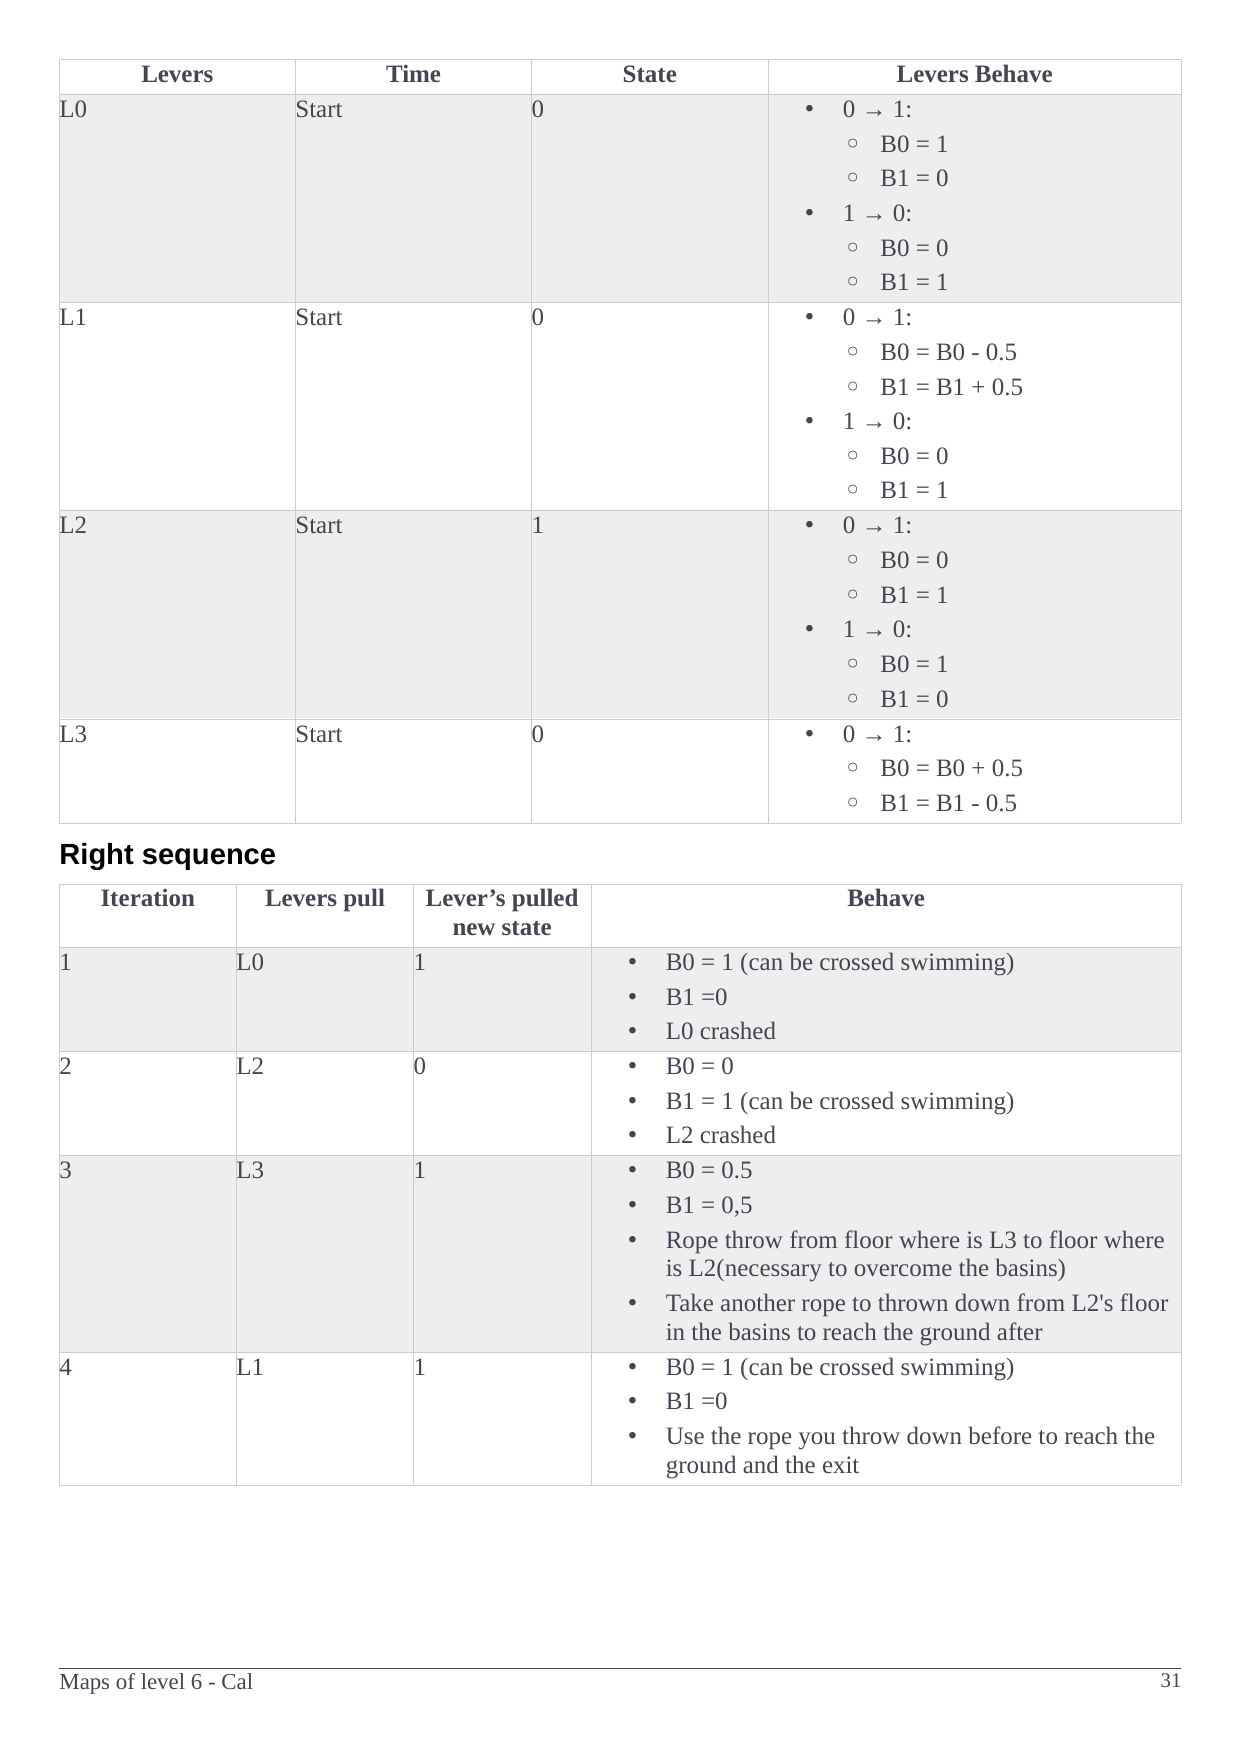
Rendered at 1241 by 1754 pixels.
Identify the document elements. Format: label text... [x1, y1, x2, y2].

table_cell 3 [60, 1156, 236, 1352]
table_header Levers pull [237, 885, 413, 947]
table_cell L3 [237, 1156, 413, 1352]
table_cell L1 [237, 1353, 413, 1484]
table_cell 0 → 1: B0 = B0 - 0.5 B1 = B1 + 0.5 1 → 0: B0 = 0 B1 = 1 [769, 303, 1181, 510]
table_cell 2 [60, 1052, 236, 1155]
table_header Behave [592, 885, 1181, 947]
table_header Time [296, 60, 531, 94]
table_cell Start [296, 95, 531, 302]
table_header Iteration [60, 885, 236, 947]
table_cell 0 → 1: B0 = 0 B1 = 1 1 → 0: B0 = 1 B1 = 0 [769, 511, 1181, 718]
table_cell L3 [60, 720, 295, 823]
subtitle Right sequence [59, 837, 1181, 871]
table_header State [532, 60, 768, 94]
table_cell Start [296, 720, 531, 823]
table_cell L0 [237, 948, 413, 1051]
table_cell L2 [60, 511, 295, 718]
table_cell 1 [532, 511, 768, 718]
table_cell 1 [414, 1353, 591, 1484]
table_cell 0 [414, 1052, 591, 1155]
table_cell Start [296, 511, 531, 718]
table_cell 0 → 1: B0 = B0 + 0.5 B1 = B1 - 0.5 [769, 720, 1181, 823]
table_cell 0 [532, 303, 768, 510]
table_cell L2 [237, 1052, 413, 1155]
table_cell 1 [414, 1156, 591, 1352]
table_cell 0 [532, 95, 768, 302]
table_cell 1 [414, 948, 591, 1051]
table_cell B0 = 0 B1 = 1 (can be crossed swimming) L2 crashed [592, 1052, 1181, 1155]
table_cell 1 [60, 948, 236, 1051]
table_cell 0 [532, 720, 768, 823]
table_cell B0 = 1 (can be crossed swimming) B1 =0 L0 crashed [592, 948, 1181, 1051]
table_cell Start [296, 303, 531, 510]
table_cell 0 → 1: B0 = 1 B1 = 0 1 → 0: B0 = 0 B1 = 1 [769, 95, 1181, 302]
table_cell B0 = 0.5 B1 = 0,5 Rope throw from floor where is L3 to floor where is L2(necessary to overcome the basins) Take another rope to thrown down from L2's floor in the basins to reach the ground after [592, 1156, 1181, 1352]
table_cell L1 [60, 303, 295, 510]
table_header Levers [60, 60, 295, 94]
table_header Levers Behave [769, 60, 1181, 94]
table_header Lever’s pulled new state [414, 885, 591, 947]
table_cell L0 [60, 95, 295, 302]
table_cell 4 [60, 1353, 236, 1484]
table_cell B0 = 1 (can be crossed swimming) B1 =0 Use the rope you throw down before to reach the ground and the exit [592, 1353, 1181, 1484]
